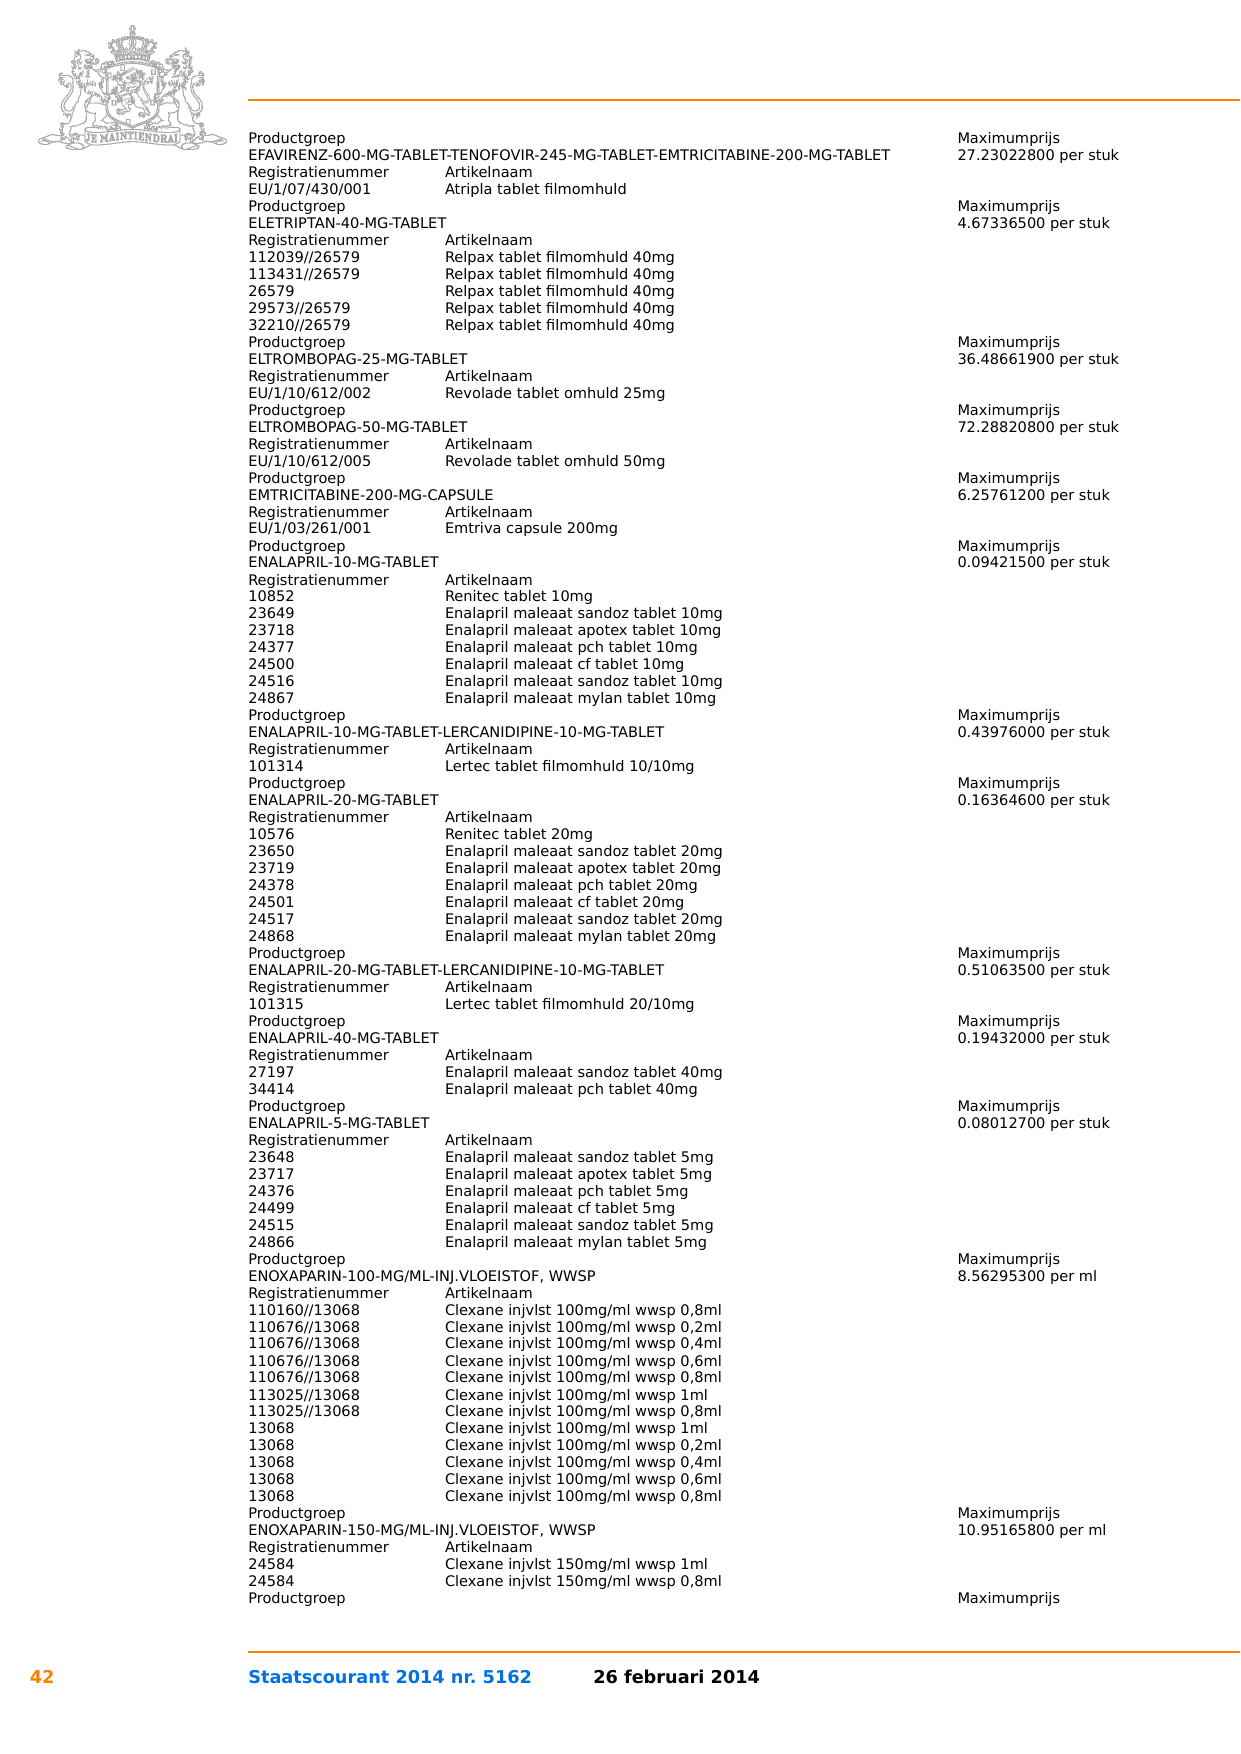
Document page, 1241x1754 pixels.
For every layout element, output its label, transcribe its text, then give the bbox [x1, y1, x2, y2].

table_cell Productgroep [248, 1590, 439, 1607]
table_cell [951, 843, 1163, 860]
table_cell 113431//26579 [248, 266, 439, 283]
table_cell [951, 622, 1163, 639]
table_cell Productgroep [248, 945, 439, 962]
table_cell 0.16364600 per stuk [951, 792, 1163, 809]
table_cell Relpax tablet filmomhuld 40mg [439, 283, 951, 300]
table_cell Emtriva capsule 200mg [439, 520, 951, 537]
table_cell [951, 520, 1163, 537]
table_cell 110160//13068 [248, 1301, 439, 1318]
table_cell 13068 [248, 1454, 439, 1471]
table_cell 13068 [248, 1471, 439, 1488]
table_cell [951, 249, 1163, 266]
table_cell 0.51063500 per stuk [951, 962, 1163, 979]
table_cell Artikelnaam [439, 809, 951, 826]
table_cell EU/1/10/612/005 [248, 453, 439, 469]
table_cell Maximumprijs [951, 1590, 1163, 1607]
table_cell Maximumprijs [951, 198, 1163, 215]
table_cell [951, 605, 1163, 622]
table_cell Maximumprijs [951, 334, 1163, 351]
table_cell Registratienummer [248, 979, 439, 996]
table_cell [951, 232, 1163, 249]
table_cell Enalapril maleaat sandoz tablet 20mg [439, 843, 951, 860]
table_cell [951, 1149, 1163, 1166]
table_cell ELTROMBOPAG-25-MG-TABLET [248, 351, 951, 368]
table_cell EU/1/07/430/001 [248, 181, 439, 198]
table_cell [951, 1488, 1163, 1505]
table_cell Revolade tablet omhuld 50mg [439, 453, 951, 469]
table_cell [951, 1064, 1163, 1081]
table_cell [951, 1335, 1163, 1352]
table_cell ENOXAPARIN-100-MG/ML-INJ.VLOEISTOF, WWSP [248, 1268, 951, 1284]
table_cell 101315 [248, 996, 439, 1013]
table_cell ENALAPRIL-10-MG-TABLET [248, 554, 951, 571]
table_cell 0.43976000 per stuk [951, 724, 1163, 741]
table_cell 13068 [248, 1488, 439, 1505]
table_cell [951, 928, 1163, 945]
table_cell Relpax tablet filmomhuld 40mg [439, 266, 951, 283]
table_cell Registratienummer [248, 1539, 439, 1556]
table_cell 10.95165800 per ml [951, 1522, 1163, 1539]
table_cell Artikelnaam [439, 979, 951, 996]
table_cell Clexane injvlst 100mg/ml wwsp 0,2ml [439, 1437, 951, 1454]
table_cell Renitec tablet 10mg [439, 588, 951, 605]
table_cell Maximumprijs [951, 1251, 1163, 1267]
table_cell [951, 809, 1163, 826]
table_cell Productgroep [248, 334, 439, 351]
table_cell Registratienummer [248, 809, 439, 826]
table_cell [951, 656, 1163, 673]
table_cell [951, 860, 1163, 877]
table_cell 24501 [248, 894, 439, 911]
table_cell 10576 [248, 826, 439, 843]
table_cell Artikelnaam [439, 571, 951, 588]
table_cell [951, 317, 1163, 334]
table_cell Enalapril maleaat sandoz tablet 5mg [439, 1217, 951, 1233]
table_cell [951, 1454, 1163, 1471]
table_cell Clexane injvlst 100mg/ml wwsp 0,8ml [439, 1488, 951, 1505]
table_cell [951, 741, 1163, 758]
table_cell 27.23022800 per stuk [951, 147, 1163, 164]
table_cell Relpax tablet filmomhuld 40mg [439, 317, 951, 334]
table_cell Artikelnaam [439, 368, 951, 384]
table_cell Enalapril maleaat sandoz tablet 40mg [439, 1064, 951, 1081]
table_cell Productgroep [248, 470, 439, 486]
table_cell [439, 775, 951, 792]
table_cell [951, 1301, 1163, 1318]
table_cell [439, 402, 951, 418]
table_cell Productgroep [248, 1098, 439, 1115]
table_cell 24500 [248, 656, 439, 673]
table_cell 6.25761200 per stuk [951, 486, 1163, 503]
table_cell [951, 1200, 1163, 1217]
table_cell ELETRIPTAN-40-MG-TABLET [248, 215, 951, 232]
table_cell Productgroep [248, 130, 439, 147]
table_cell Registratienummer [248, 436, 439, 452]
table_cell Productgroep [248, 1013, 439, 1030]
table_cell [439, 1505, 951, 1522]
table_cell [951, 673, 1163, 690]
table_cell 26579 [248, 283, 439, 300]
table_cell Artikelnaam [439, 436, 951, 452]
table_cell 24499 [248, 1200, 439, 1217]
table_cell 24376 [248, 1183, 439, 1199]
table_cell ENALAPRIL-20-MG-TABLET-LERCANIDIPINE-10-MG-TABLET [248, 962, 951, 979]
table_cell [439, 334, 951, 351]
table_cell 24867 [248, 690, 439, 707]
table_cell Enalapril maleaat mylan tablet 5mg [439, 1234, 951, 1251]
table_cell [951, 283, 1163, 300]
table_cell 110676//13068 [248, 1319, 439, 1335]
table_cell Enalapril maleaat pch tablet 40mg [439, 1081, 951, 1098]
table_cell 0.09421500 per stuk [951, 554, 1163, 571]
table_cell Enalapril maleaat cf tablet 5mg [439, 1200, 951, 1217]
table_cell Productgroep [248, 1505, 439, 1522]
table_cell [951, 1234, 1163, 1251]
table_cell Enalapril maleaat sandoz tablet 5mg [439, 1149, 951, 1166]
table_cell [951, 1217, 1163, 1233]
table_cell 24516 [248, 673, 439, 690]
table_cell Maximumprijs [951, 130, 1163, 147]
table_cell 0.19432000 per stuk [951, 1030, 1163, 1047]
table_cell 110676//13068 [248, 1335, 439, 1352]
table_cell 4.67336500 per stuk [951, 215, 1163, 232]
table_cell Registratienummer [248, 164, 439, 181]
table_cell Renitec tablet 20mg [439, 826, 951, 843]
table_cell [951, 385, 1163, 402]
table_cell Maximumprijs [951, 1013, 1163, 1030]
table_cell ENALAPRIL-10-MG-TABLET-LERCANIDIPINE-10-MG-TABLET [248, 724, 951, 741]
table_cell [439, 707, 951, 724]
table_cell Atripla tablet filmomhuld [439, 181, 951, 198]
table_cell Enalapril maleaat sandoz tablet 10mg [439, 673, 951, 690]
table_cell Clexane injvlst 100mg/ml wwsp 1ml [439, 1420, 951, 1437]
table_cell [951, 1471, 1163, 1488]
table_cell 29573//26579 [248, 300, 439, 317]
table_cell 24378 [248, 877, 439, 894]
table_cell [951, 1403, 1163, 1420]
table_cell [951, 996, 1163, 1013]
table_cell EMTRICITABINE-200-MG-CAPSULE [248, 486, 951, 503]
table_cell 13068 [248, 1420, 439, 1437]
table_cell ENOXAPARIN-150-MG/ML-INJ.VLOEISTOF, WWSP [248, 1522, 951, 1539]
table_cell [951, 1353, 1163, 1369]
table_cell Revolade tablet omhuld 25mg [439, 385, 951, 402]
table_cell Artikelnaam [439, 164, 951, 181]
table_cell Clexane injvlst 100mg/ml wwsp 0,4ml [439, 1454, 951, 1471]
table_cell 24584 [248, 1573, 439, 1590]
table_cell Artikelnaam [439, 741, 951, 758]
table_cell Enalapril maleaat pch tablet 20mg [439, 877, 951, 894]
table_cell [951, 1573, 1163, 1590]
table_cell Clexane injvlst 100mg/ml wwsp 0,8ml [439, 1403, 951, 1420]
table_cell Clexane injvlst 100mg/ml wwsp 0,6ml [439, 1471, 951, 1488]
table_cell [951, 588, 1163, 605]
table_cell Registratienummer [248, 504, 439, 520]
picture [38, 25, 227, 150]
table_cell Maximumprijs [951, 538, 1163, 554]
table_cell [951, 436, 1163, 452]
table_cell [951, 300, 1163, 317]
table_cell Registratienummer [248, 1132, 439, 1149]
table_cell Artikelnaam [439, 504, 951, 520]
table_cell 23649 [248, 605, 439, 622]
table_cell Maximumprijs [951, 707, 1163, 724]
table_cell Artikelnaam [439, 1132, 951, 1149]
table_cell EU/1/10/612/002 [248, 385, 439, 402]
table_cell Enalapril maleaat apotex tablet 5mg [439, 1166, 951, 1183]
table_cell [951, 690, 1163, 707]
table_cell Enalapril maleaat apotex tablet 20mg [439, 860, 951, 877]
table_cell Registratienummer [248, 571, 439, 588]
table_cell Enalapril maleaat pch tablet 5mg [439, 1183, 951, 1199]
table_cell Registratienummer [248, 232, 439, 249]
table_cell 32210//26579 [248, 317, 439, 334]
table_cell [951, 1183, 1163, 1199]
table_cell [951, 164, 1163, 181]
table_cell [951, 1132, 1163, 1149]
table_cell [951, 1047, 1163, 1064]
table_cell Enalapril maleaat cf tablet 20mg [439, 894, 951, 911]
table_cell 23717 [248, 1166, 439, 1183]
table_cell Registratienummer [248, 368, 439, 384]
table_cell [951, 266, 1163, 283]
table_cell 23718 [248, 622, 439, 639]
table_cell Enalapril maleaat mylan tablet 10mg [439, 690, 951, 707]
table_cell Enalapril maleaat sandoz tablet 10mg [439, 605, 951, 622]
table_cell Registratienummer [248, 1047, 439, 1064]
table_cell [951, 894, 1163, 911]
table_cell 13068 [248, 1437, 439, 1454]
table_cell 72.28820800 per stuk [951, 419, 1163, 436]
table_cell ELTROMBOPAG-50-MG-TABLET [248, 419, 951, 436]
table_cell Maximumprijs [951, 1505, 1163, 1522]
table_cell [951, 181, 1163, 198]
table_cell 112039//26579 [248, 249, 439, 266]
table_cell 24515 [248, 1217, 439, 1233]
table_cell 110676//13068 [248, 1353, 439, 1369]
table_cell [439, 1098, 951, 1115]
table_cell Clexane injvlst 100mg/ml wwsp 1ml [439, 1386, 951, 1403]
table_cell [439, 130, 951, 147]
table_cell EFAVIRENZ-600-MG-TABLET-TENOFOVIR-245-MG-TABLET-EMTRICITABINE-200-MG-TABLET [248, 147, 951, 164]
table_cell [439, 1013, 951, 1030]
table_cell 24517 [248, 911, 439, 928]
table_cell Clexane injvlst 100mg/ml wwsp 0,2ml [439, 1319, 951, 1335]
table_cell [439, 945, 951, 962]
table_cell 24868 [248, 928, 439, 945]
table_cell [951, 639, 1163, 656]
table_cell [951, 1386, 1163, 1403]
table_cell [951, 1437, 1163, 1454]
table_cell [951, 453, 1163, 469]
table_cell [951, 1081, 1163, 1098]
table_cell ENALAPRIL-40-MG-TABLET [248, 1030, 951, 1047]
table_cell [951, 368, 1163, 384]
table_cell 23648 [248, 1149, 439, 1166]
table_cell Maximumprijs [951, 470, 1163, 486]
table_cell 23650 [248, 843, 439, 860]
table_cell 36.48661900 per stuk [951, 351, 1163, 368]
table_cell [951, 826, 1163, 843]
table_cell 0.08012700 per stuk [951, 1115, 1163, 1132]
table_cell Clexane injvlst 100mg/ml wwsp 0,8ml [439, 1301, 951, 1318]
table_cell ENALAPRIL-5-MG-TABLET [248, 1115, 951, 1132]
table_cell [951, 571, 1163, 588]
table_cell Registratienummer [248, 1285, 439, 1301]
table_cell Relpax tablet filmomhuld 40mg [439, 300, 951, 317]
table_cell Lertec tablet filmomhuld 10/10mg [439, 758, 951, 775]
table_cell [439, 538, 951, 554]
table_cell Maximumprijs [951, 945, 1163, 962]
table_cell Productgroep [248, 707, 439, 724]
table_cell 24866 [248, 1234, 439, 1251]
table_cell 113025//13068 [248, 1386, 439, 1403]
table_cell [439, 1251, 951, 1267]
table_cell [951, 1369, 1163, 1386]
table_cell [951, 877, 1163, 894]
table_cell [439, 1590, 951, 1607]
table_cell [951, 1420, 1163, 1437]
table_cell Lertec tablet filmomhuld 20/10mg [439, 996, 951, 1013]
table_cell [951, 1285, 1163, 1301]
table_cell Enalapril maleaat pch tablet 10mg [439, 639, 951, 656]
table_cell Artikelnaam [439, 232, 951, 249]
table_cell Enalapril maleaat sandoz tablet 20mg [439, 911, 951, 928]
table_cell [951, 1319, 1163, 1335]
table_cell Productgroep [248, 198, 439, 215]
table_cell Relpax tablet filmomhuld 40mg [439, 249, 951, 266]
table_cell Productgroep [248, 775, 439, 792]
table_cell 34414 [248, 1081, 439, 1098]
table_cell Clexane injvlst 100mg/ml wwsp 0,4ml [439, 1335, 951, 1352]
table_cell [951, 1539, 1163, 1556]
table_cell Maximumprijs [951, 402, 1163, 418]
table_cell 101314 [248, 758, 439, 775]
table_cell 110676//13068 [248, 1369, 439, 1386]
table_cell [951, 1166, 1163, 1183]
table_cell [951, 1556, 1163, 1573]
table_cell [951, 758, 1163, 775]
table_cell Productgroep [248, 1251, 439, 1267]
table_cell 8.56295300 per ml [951, 1268, 1163, 1284]
table_cell [439, 198, 951, 215]
table_cell Productgroep [248, 538, 439, 554]
table_cell Clexane injvlst 150mg/ml wwsp 1ml [439, 1556, 951, 1573]
table_cell Enalapril maleaat mylan tablet 20mg [439, 928, 951, 945]
table_cell 23719 [248, 860, 439, 877]
table_cell Maximumprijs [951, 775, 1163, 792]
table_cell Maximumprijs [951, 1098, 1163, 1115]
table_cell Clexane injvlst 100mg/ml wwsp 0,6ml [439, 1353, 951, 1369]
table_cell Clexane injvlst 100mg/ml wwsp 0,8ml [439, 1369, 951, 1386]
table_cell [951, 504, 1163, 520]
table_cell [951, 979, 1163, 996]
table_cell Artikelnaam [439, 1047, 951, 1064]
table_cell 24377 [248, 639, 439, 656]
table_cell Artikelnaam [439, 1285, 951, 1301]
table_cell EU/1/03/261/001 [248, 520, 439, 537]
table_cell ENALAPRIL-20-MG-TABLET [248, 792, 951, 809]
table_cell [951, 911, 1163, 928]
table_cell Enalapril maleaat cf tablet 10mg [439, 656, 951, 673]
table_cell [439, 470, 951, 486]
table_cell 10852 [248, 588, 439, 605]
table_cell 24584 [248, 1556, 439, 1573]
table_cell 113025//13068 [248, 1403, 439, 1420]
table_cell Registratienummer [248, 741, 439, 758]
table_cell Clexane injvlst 150mg/ml wwsp 0,8ml [439, 1573, 951, 1590]
table_cell Artikelnaam [439, 1539, 951, 1556]
table_cell Enalapril maleaat apotex tablet 10mg [439, 622, 951, 639]
table_cell 27197 [248, 1064, 439, 1081]
table_cell Productgroep [248, 402, 439, 418]
